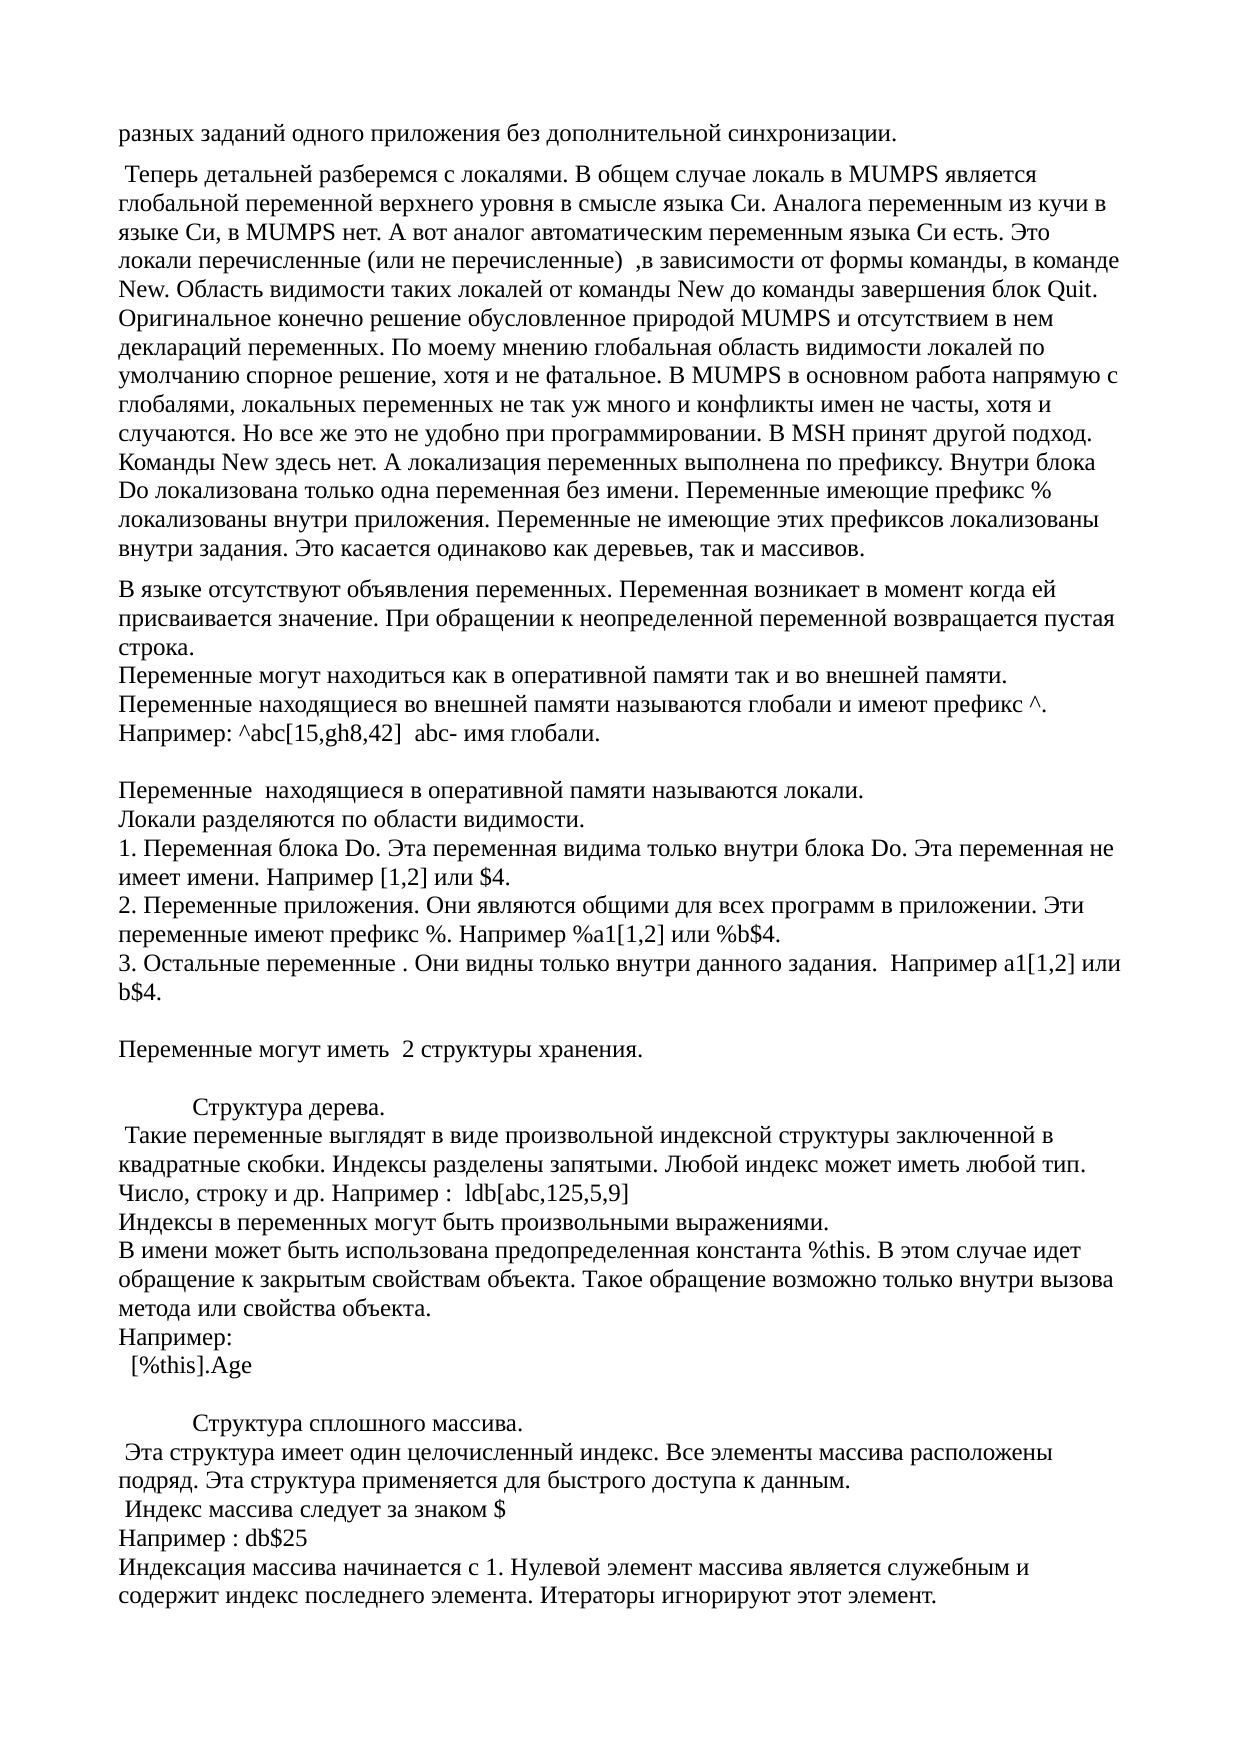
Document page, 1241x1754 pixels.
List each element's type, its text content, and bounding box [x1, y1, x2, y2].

text В языке отсутствуют объявления переменных. Переменная возникает в момент когда ей присваивается значение. При обращении к неопределенной переменной возвращается пустая строка. [118, 574, 1122, 661]
text 2. Переменные приложения. Они являются общими для всех программ в приложении. Эти переменные имеют префикс %. Например %a1[1,2] или %b$4. [118, 891, 1122, 948]
text Такие переменные выглядят в виде произвольной индексной структуры заключенной в квадратные скобки. Индексы разделены запятыми. Любой индекс может иметь любой тип. Число, строку и др. Например : ldb[abc,125,5,9] [118, 1121, 1122, 1207]
text Переменные находящиеся в оперативной памяти называются локали. [118, 776, 1122, 804]
text Локали разделяются по области видимости. [118, 804, 1122, 833]
text 3. Остальные переменные . Они видны только внутри данного задания. Например a1[1,2] или b$4. [118, 948, 1122, 1006]
text Индексы в переменных могут быть произвольными выражениями. [118, 1207, 1122, 1236]
text 1. Переменная блока Do. Эта переменная видима только внутри блока Do. Эта переменная не имеет имени. Например [1,2] или $4. [118, 833, 1122, 891]
text В имени может быть использована предопределенная константа %this. В этом случае идет обращение к закрытым свойствам объекта. Такое обращение возможно только внутри вызова метода или свойства объекта. [118, 1236, 1122, 1322]
text Теперь детальней разберемся с локалями. В общем случае локаль в MUMPS является глобальной переменной верхнего уровня в смысле языка Си. Аналога переменным из кучи в языке Си, в MUMPS нет. А вот аналог автоматическим переменным языка Си есть. Это локали перечисленные (или не перечисленные) ,в зависимости от формы команды, в команде New. Область видимости таких локалей от команды New до команды завершения блок Quit. Оригинальное конечно решение обусловленное природой MUMPS и отсутствием в нем деклараций переменных. По моему мнению глобальная область видимости локалей по умолчанию спорное решение, хотя и не фатальное. В MUMPS в основном работа напрямую с глобалями, локальных переменных не так уж много и конфликты имен не часты, хотя и случаются. Но все же это не удобно при программировании. В MSH принят другой подход. Команды New здесь нет. А локализация переменных выполнена по префиксу. Внутри блока Do локализована только одна переменная без имени. Переменные имеющие префикс % локализованы внутри приложения. Переменные не имеющие этих префиксов локализованы внутри задания. Это касается одинаково как деревьев, так и массивов. [118, 159, 1122, 562]
text Например: [118, 1322, 1122, 1351]
text Переменные могут иметь 2 структуры хранения. [118, 1034, 1122, 1063]
text Индексация массива начинается с 1. Нулевой элемент массива является служебным и содержит индекс последнего элемента. Итераторы игнорируют этот элемент. [118, 1552, 1122, 1609]
text Структура дерева. [118, 1092, 1122, 1121]
text Например: ^abc[15,gh8,42] abc- имя глобали. [118, 718, 1122, 747]
text Структура сплошного массива. [118, 1408, 1122, 1437]
text Переменные могут находиться как в оперативной памяти так и во внешней памяти. Переменные находящиеся во внешней памяти называются глобали и имеют префикс ^. [118, 661, 1122, 718]
text Индекс массива следует за знаком $ [118, 1494, 1122, 1523]
text [%this].Age [118, 1351, 1122, 1379]
text Например : db$25 [118, 1523, 1122, 1552]
text Эта структура имеет один целочисленный индекс. Все элементы массива расположены подряд. Эта структура применяется для быстрого доступа к данным. [118, 1437, 1122, 1494]
